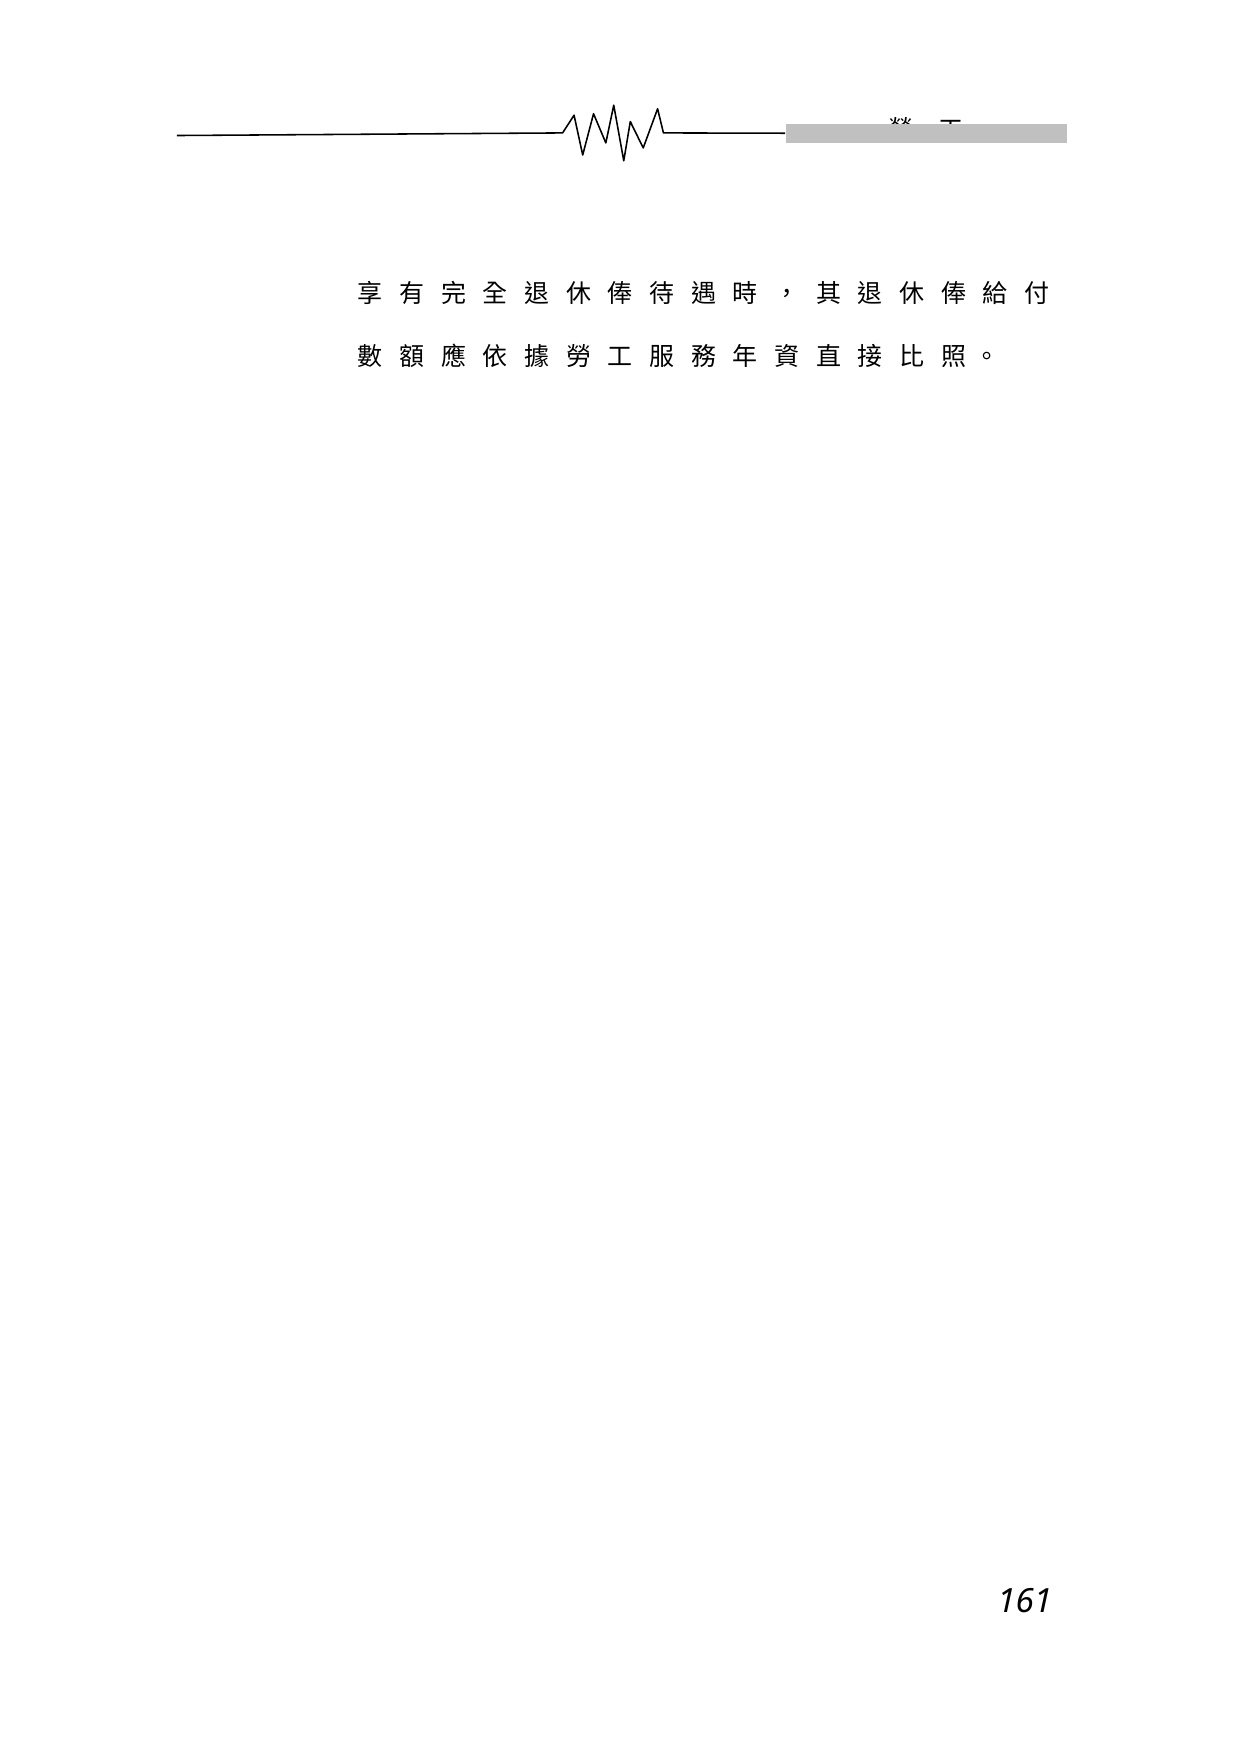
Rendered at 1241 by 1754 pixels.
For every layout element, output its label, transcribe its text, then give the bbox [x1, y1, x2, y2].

text 享有完全退休俸待遇時，其退休俸給付數額應依據勞工服務年資直接比照。 [281, 250, 1058, 375]
